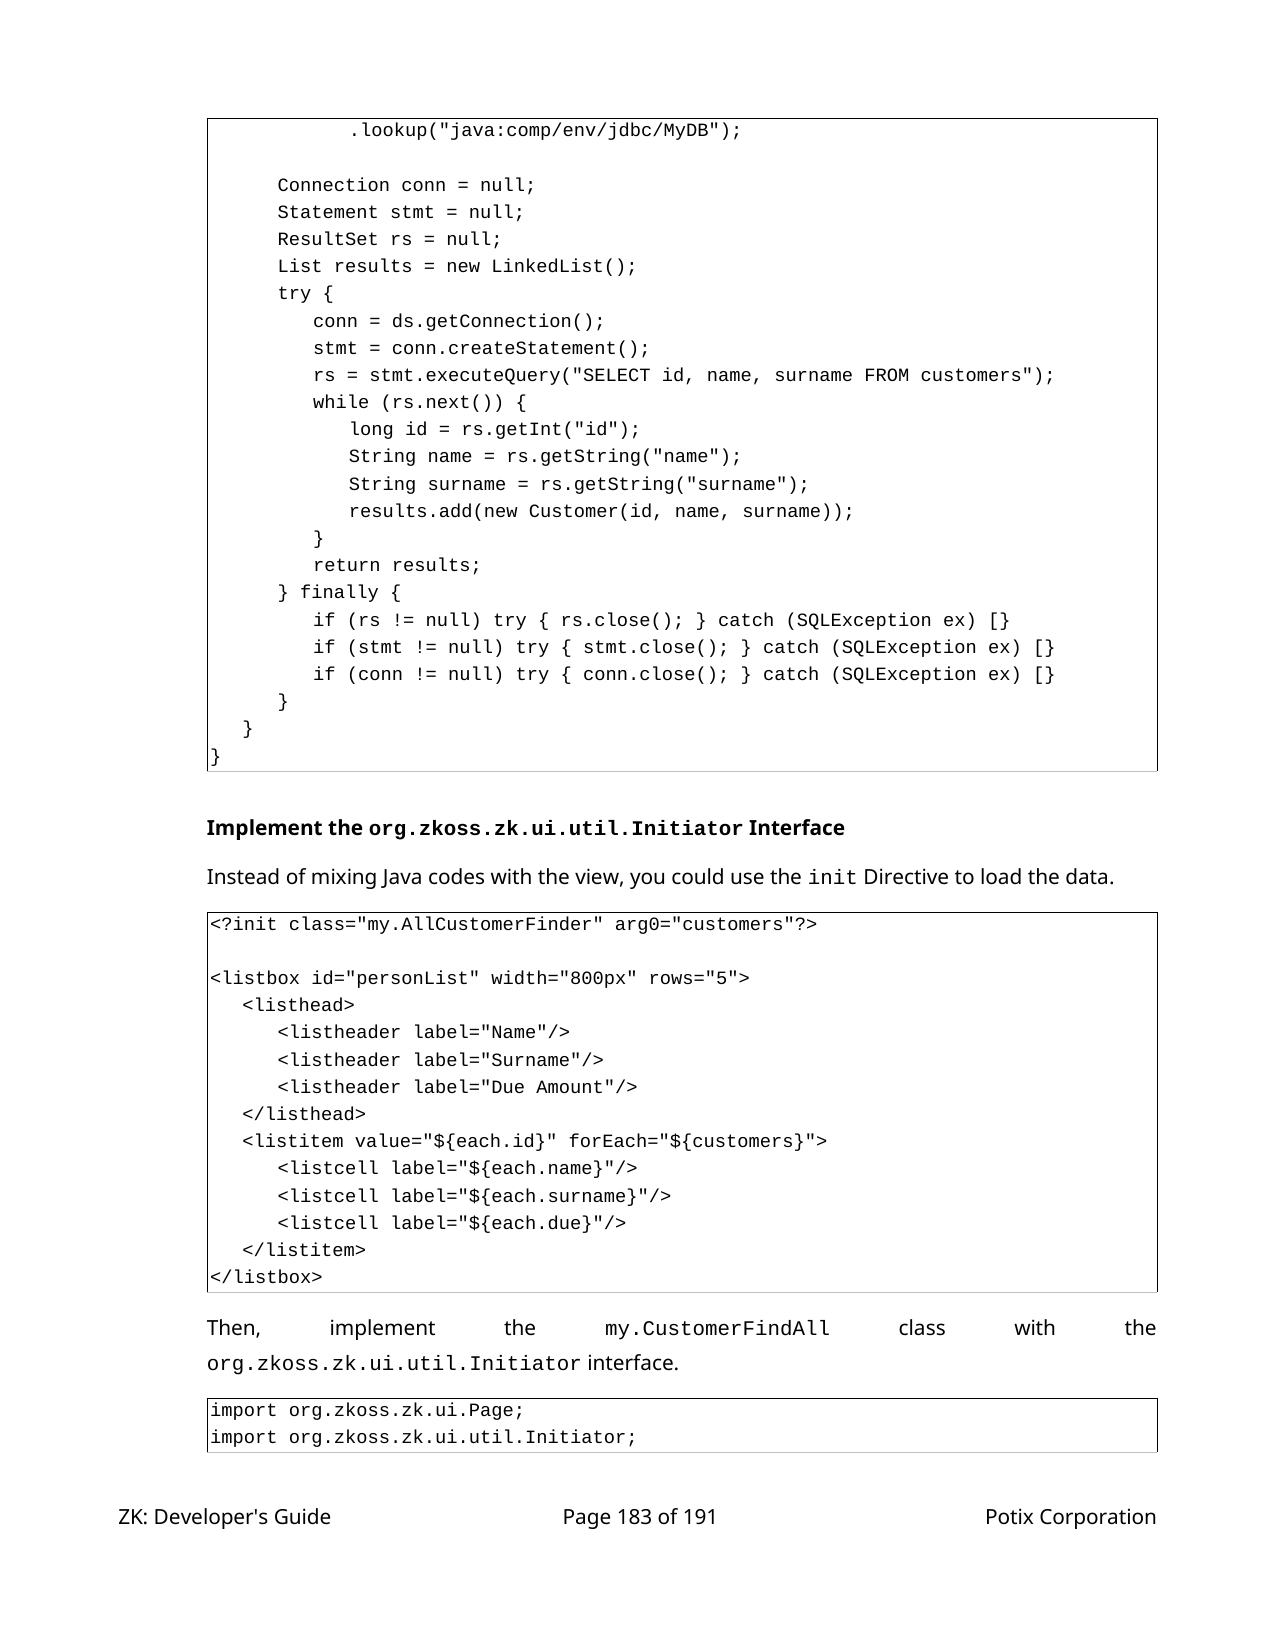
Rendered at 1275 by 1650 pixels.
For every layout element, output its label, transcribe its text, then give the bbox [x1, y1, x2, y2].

text rs = stmt.executeQuery("SELECT id, name, surname FROM customers"); [208, 363, 1157, 387]
text <?init class="my.AllCustomerFinder" arg0="customers"?> [208, 913, 1157, 936]
text Then, implement the my.CustomerFindAll class with the org.zkoss.zk.ui.util.Initiator interface. [207, 1313, 1157, 1377]
text .lookup("java:comp/env/jdbc/MyDB"); [208, 119, 1157, 142]
text <listheader label="Due Amount"/> [208, 1075, 1157, 1099]
text <listbox id="personList" width="800px" rows="5"> [208, 966, 1157, 990]
text <listheader label="Surname"/> [208, 1047, 1157, 1072]
text Statement stmt = null; [208, 200, 1157, 224]
text <listcell label="${each.name}"/> [208, 1156, 1157, 1181]
text results.add(new Customer(id, name, surname)); [208, 499, 1157, 523]
text conn = ds.getConnection(); [208, 308, 1157, 333]
text List results = new LinkedList(); [208, 254, 1157, 278]
text if (conn != null) try { conn.close(); } catch (SQLException ex) [} [208, 662, 1157, 686]
text long id = rs.getInt("id"); [208, 417, 1157, 441]
text try { [208, 281, 1157, 306]
subtitle Implement the org.zkoss.zk.ui.util.Initiator Interface [207, 813, 1157, 842]
text String surname = rs.getString("surname"); [208, 472, 1157, 496]
text while (rs.next()) { [208, 390, 1157, 414]
text } finally { [208, 580, 1157, 604]
text return results; [208, 553, 1157, 577]
text import org.zkoss.zk.ui.Page; [208, 1399, 1157, 1422]
text String name = rs.getString("name"); [208, 444, 1157, 469]
text Connection conn = null; [208, 172, 1157, 197]
text } [208, 743, 1157, 771]
text <listcell label="${each.surname}"/> [208, 1183, 1157, 1208]
text if (rs != null) try { rs.close(); } catch (SQLException ex) [} [208, 607, 1157, 632]
text Instead of mixing Java codes with the view, you could use the init Directive to load the data. [207, 862, 1157, 891]
text <listheader label="Name"/> [208, 1020, 1157, 1044]
text </listitem> [208, 1238, 1157, 1262]
text ResultSet rs = null; [208, 227, 1157, 251]
text <listhead> [208, 993, 1157, 1017]
text stmt = conn.createStatement(); [208, 336, 1157, 360]
text </listhead> [208, 1102, 1157, 1126]
text } [208, 689, 1157, 713]
text } [208, 716, 1157, 741]
text <listitem value="${each.id}" forEach="${customers}"> [208, 1129, 1157, 1153]
text </listbox> [208, 1265, 1157, 1292]
text import org.zkoss.zk.ui.util.Initiator; [208, 1425, 1157, 1452]
text <listcell label="${each.due}"/> [208, 1211, 1157, 1235]
text } [208, 526, 1157, 550]
text if (stmt != null) try { stmt.close(); } catch (SQLException ex) [} [208, 635, 1157, 659]
